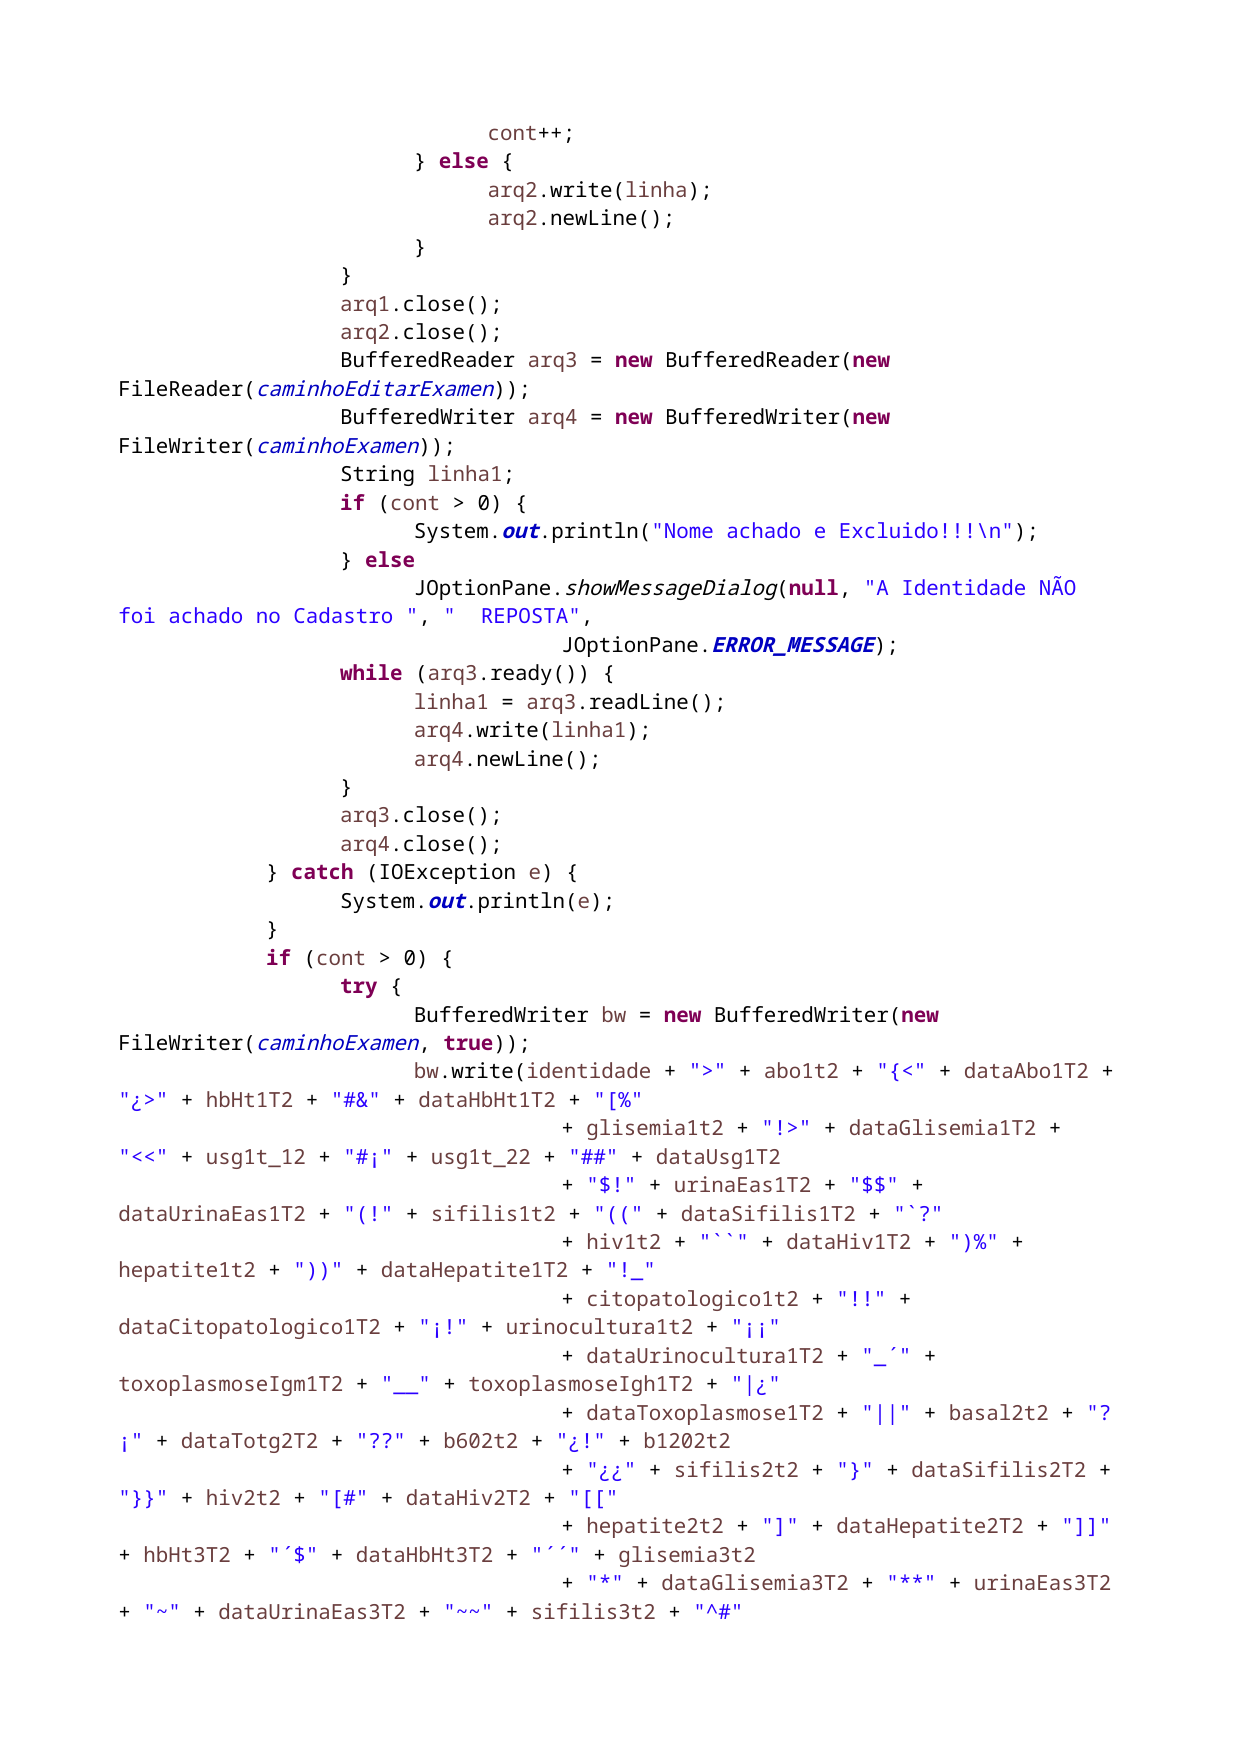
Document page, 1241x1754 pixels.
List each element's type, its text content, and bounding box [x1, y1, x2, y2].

text arq2.close(); [118, 317, 1122, 346]
text String linha1; [118, 459, 1122, 488]
text cont++; [118, 118, 1122, 147]
text try { [118, 971, 1122, 1000]
text System.out.println(e); [118, 886, 1122, 914]
text if (cont > 0) { [118, 943, 1122, 971]
text System.out.println("Nome achado e Excluido!!!\n"); [118, 516, 1122, 545]
text arq4.write(linha1); [118, 715, 1122, 744]
text + glisemia1t2 + "!>" + dataGlisemia1T2 + "<<" + usg1t_12 + "#¡" + usg1t_22 + "##" + dataUsg1T2 [118, 1113, 1122, 1170]
text } [118, 914, 1122, 943]
text arq1.close(); [118, 289, 1122, 317]
text JOptionPane.ERROR_MESSAGE); [118, 630, 1122, 658]
text arq4.close(); [118, 829, 1122, 857]
text BufferedWriter bw = new BufferedWriter(new FileWriter(caminhoExamen, true)); [118, 1000, 1122, 1057]
text + dataToxoplasmose1T2 + "||" + basal2t2 + "?¡" + dataTotg2T2 + "??" + b602t2 + "¿!" + b1202t2 [118, 1398, 1122, 1455]
text + hepatite2t2 + "]" + dataHepatite2T2 + "]]" + hbHt3T2 + "´$" + dataHbHt3T2 + "´´" + glisemia3t2 [118, 1512, 1122, 1568]
text + "*" + dataGlisemia3T2 + "**" + urinaEas3T2 + "~" + dataUrinaEas3T2 + "~~" + sifilis3t2 + "^#" [118, 1568, 1122, 1625]
text + citopatologico1t2 + "!!" + dataCitopatologico1T2 + "¡!" + urinocultura1t2 + "¡¡" [118, 1284, 1122, 1341]
text bw.write(identidade + ">" + abo1t2 + "{<" + dataAbo1T2 + "¿>" + hbHt1T2 + "#&" + dataHbHt1T2 + "[%" [118, 1057, 1122, 1113]
text arq2.newLine(); [118, 203, 1122, 232]
text + "$!" + urinaEas1T2 + "$$" + dataUrinaEas1T2 + "(!" + sifilis1t2 + "((" + dataSifilis1T2 + "`?" [118, 1170, 1122, 1227]
text } [118, 260, 1122, 289]
text BufferedReader arq3 = new BufferedReader(new FileReader(caminhoEditarExamen)); [118, 346, 1122, 402]
text + dataUrinocultura1T2 + "_´" + toxoplasmoseIgm1T2 + "__" + toxoplasmoseIgh1T2 + "|¿" [118, 1341, 1122, 1398]
text + "¿¿" + sifilis2t2 + "}" + dataSifilis2T2 + "}}" + hiv2t2 + "[#" + dataHiv2T2 + "[[" [118, 1455, 1122, 1512]
text JOptionPane.showMessageDialog(null, "A Identidade NÃO foi achado no Cadastro ", " REPOSTA", [118, 573, 1122, 630]
text } catch (IOException e) { [118, 857, 1122, 886]
text if (cont > 0) { [118, 488, 1122, 516]
text linha1 = arq3.readLine(); [118, 687, 1122, 715]
text } else { [118, 147, 1122, 175]
text arq4.newLine(); [118, 744, 1122, 772]
text arq3.close(); [118, 801, 1122, 829]
text + hiv1t2 + "``" + dataHiv1T2 + ")%" + hepatite1t2 + "))" + dataHepatite1T2 + "!_" [118, 1227, 1122, 1284]
text } else [118, 545, 1122, 573]
text while (arq3.ready()) { [118, 658, 1122, 687]
text arq2.write(linha); [118, 175, 1122, 203]
text BufferedWriter arq4 = new BufferedWriter(new FileWriter(caminhoExamen)); [118, 402, 1122, 459]
text } [118, 772, 1122, 801]
text } [118, 232, 1122, 260]
